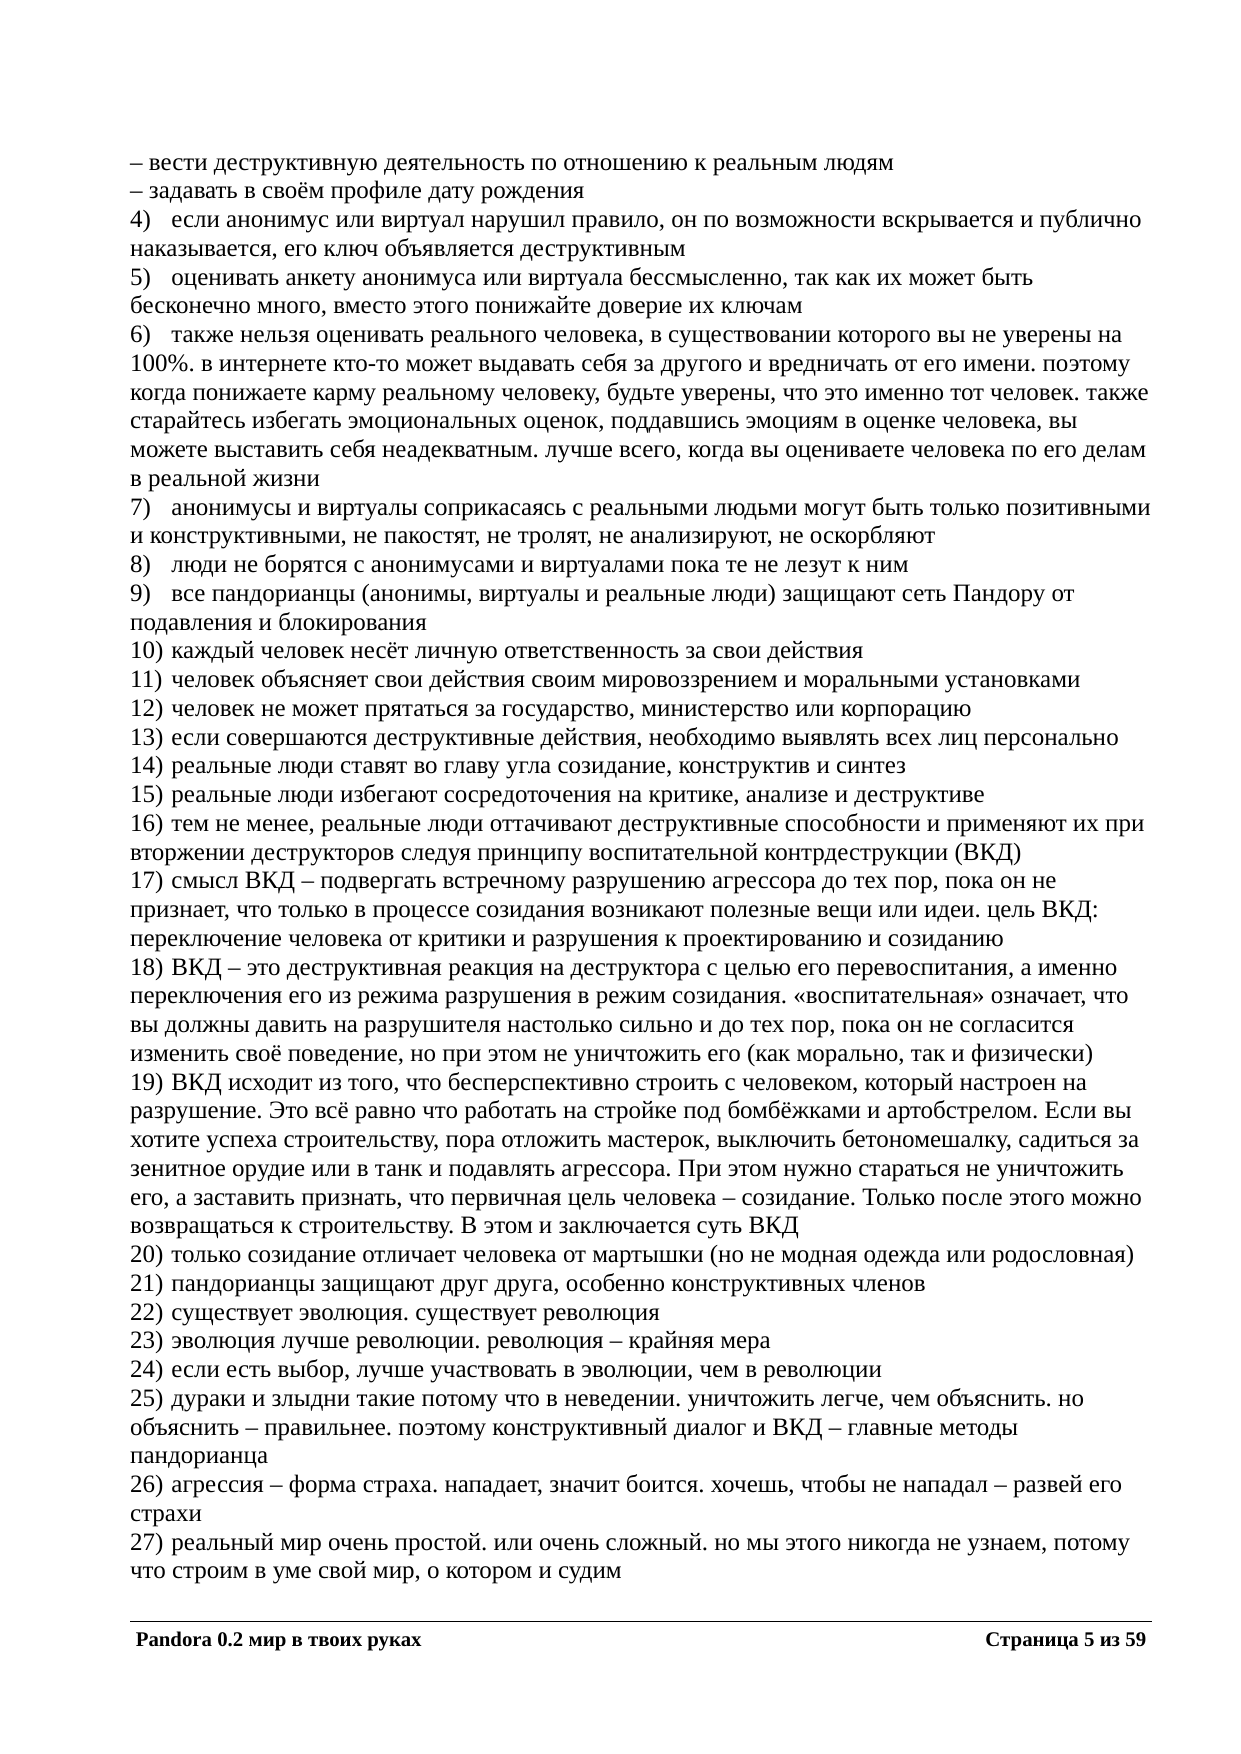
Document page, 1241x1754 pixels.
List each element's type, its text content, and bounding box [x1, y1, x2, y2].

list если есть выбор, лучше участвовать в эволюции, чем в революции [130, 1354, 1152, 1383]
list реальный мир очень простой. или очень сложный. но мы этого никогда не узнаем, потому что строим в уме свой мир, о котором и судим [130, 1527, 1152, 1584]
list ВКД исходит из того, что бесперспективно строить с человеком, который настроен на разрушение. Это всё равно что работать на стройке под бомбёжками и артобстрелом. Если вы хотите успеха строительству, пора отложить мастерок, выключить бетономешалку, садиться за зенитное орудие или в танк и подавлять агрессора. При этом нужно стараться не уничтожить его, а заставить признать, что первичная цель человека – созидание. Только после этого можно возвращаться к строительству. В этом и заключается суть ВКД [130, 1067, 1152, 1239]
list только созидание отличает человека от мартышки (но не модная одежда или родословная) [130, 1239, 1152, 1268]
list люди не борятся с анонимусами и виртуалами пока те не лезут к ним [130, 549, 1152, 578]
list если совершаются деструктивные действия, необходимо выявлять всех лиц персонально [130, 722, 1152, 751]
list ВКД – это деструктивная реакция на деструктора с целью его перевоспитания, а именно переключения его из режима разрушения в режим созидания. «воспитательная» означает, что вы должны давить на разрушителя настолько сильно и до тех пор, пока он не согласится изменить своё поведение, но при этом не уничтожить его (как морально, так и физически) [130, 952, 1152, 1067]
list все пандорианцы (анонимы, виртуалы и реальные люди) защищают сеть Пандору от подавления и блокирования [130, 578, 1152, 636]
list смысл ВКД – подвергать встречному разрушению агрессора до тех пор, пока он не признает, что только в процессе созидания возникают полезные вещи или идеи. цель ВКД: переключение человека от критики и разрушения к проектированию и созиданию [130, 866, 1152, 952]
list – вести деструктивную деятельность по отношению к реальным людям [130, 147, 1152, 176]
list оценивать анкету анонимуса или виртуала бессмысленно, так как их может быть бесконечно много, вместо этого понижайте доверие их ключам [130, 262, 1152, 319]
list человек объясняет свои действия своим мировоззрением и моральными установками [130, 664, 1152, 693]
list – задавать в своём профиле дату рождения [130, 176, 1152, 204]
list также нельзя оценивать реального человека, в существовании которого вы не уверены на 100%. в интернете кто-то может выдавать себя за другого и вредничать от его имени. поэтому когда понижаете карму реальному человеку, будьте уверены, что это именно тот человек. также старайтесь избегать эмоциональных оценок, поддавшись эмоциям в оценке человека, вы можете выставить себя неадекватным. лучше всего, когда вы оцениваете человека по его делам в реальной жизни [130, 319, 1152, 492]
list эволюция лучше революции. революция – крайняя мера [130, 1326, 1152, 1354]
list пандорианцы защищают друг друга, особенно конструктивных членов [130, 1268, 1152, 1297]
list тем не менее, реальные люди оттачивают деструктивные способности и применяют их при вторжении деструкторов следуя принципу воспитательной контрдеструкции (ВКД) [130, 808, 1152, 866]
list существует эволюция. существует революция [130, 1297, 1152, 1326]
list анонимусы и виртуалы соприкасаясь с реальными людьми могут быть только позитивными и конструктивными, не пакостят, не тролят, не анализируют, не оскорбляют [130, 492, 1152, 549]
list реальные люди ставят во главу угла созидание, конструктив и синтез [130, 751, 1152, 779]
list если анонимус или виртуал нарушил правило, он по возможности вскрывается и публично наказывается, его ключ объявляется деструктивным [130, 204, 1152, 262]
list реальные люди избегают сосредоточения на критике, анализе и деструктиве [130, 779, 1152, 808]
list каждый человек несёт личную ответственность за свои действия [130, 636, 1152, 664]
list дураки и злыдни такие потому что в неведении. уничтожить легче, чем объяснить. но объяснить – правильнее. поэтому конструктивный диалог и ВКД – главные методы пандорианца [130, 1383, 1152, 1469]
list агрессия – форма страха. нападает, значит боится. хочешь, чтобы не нападал – развей его страхи [130, 1469, 1152, 1527]
list человек не может прятаться за государство, министерство или корпорацию [130, 693, 1152, 722]
